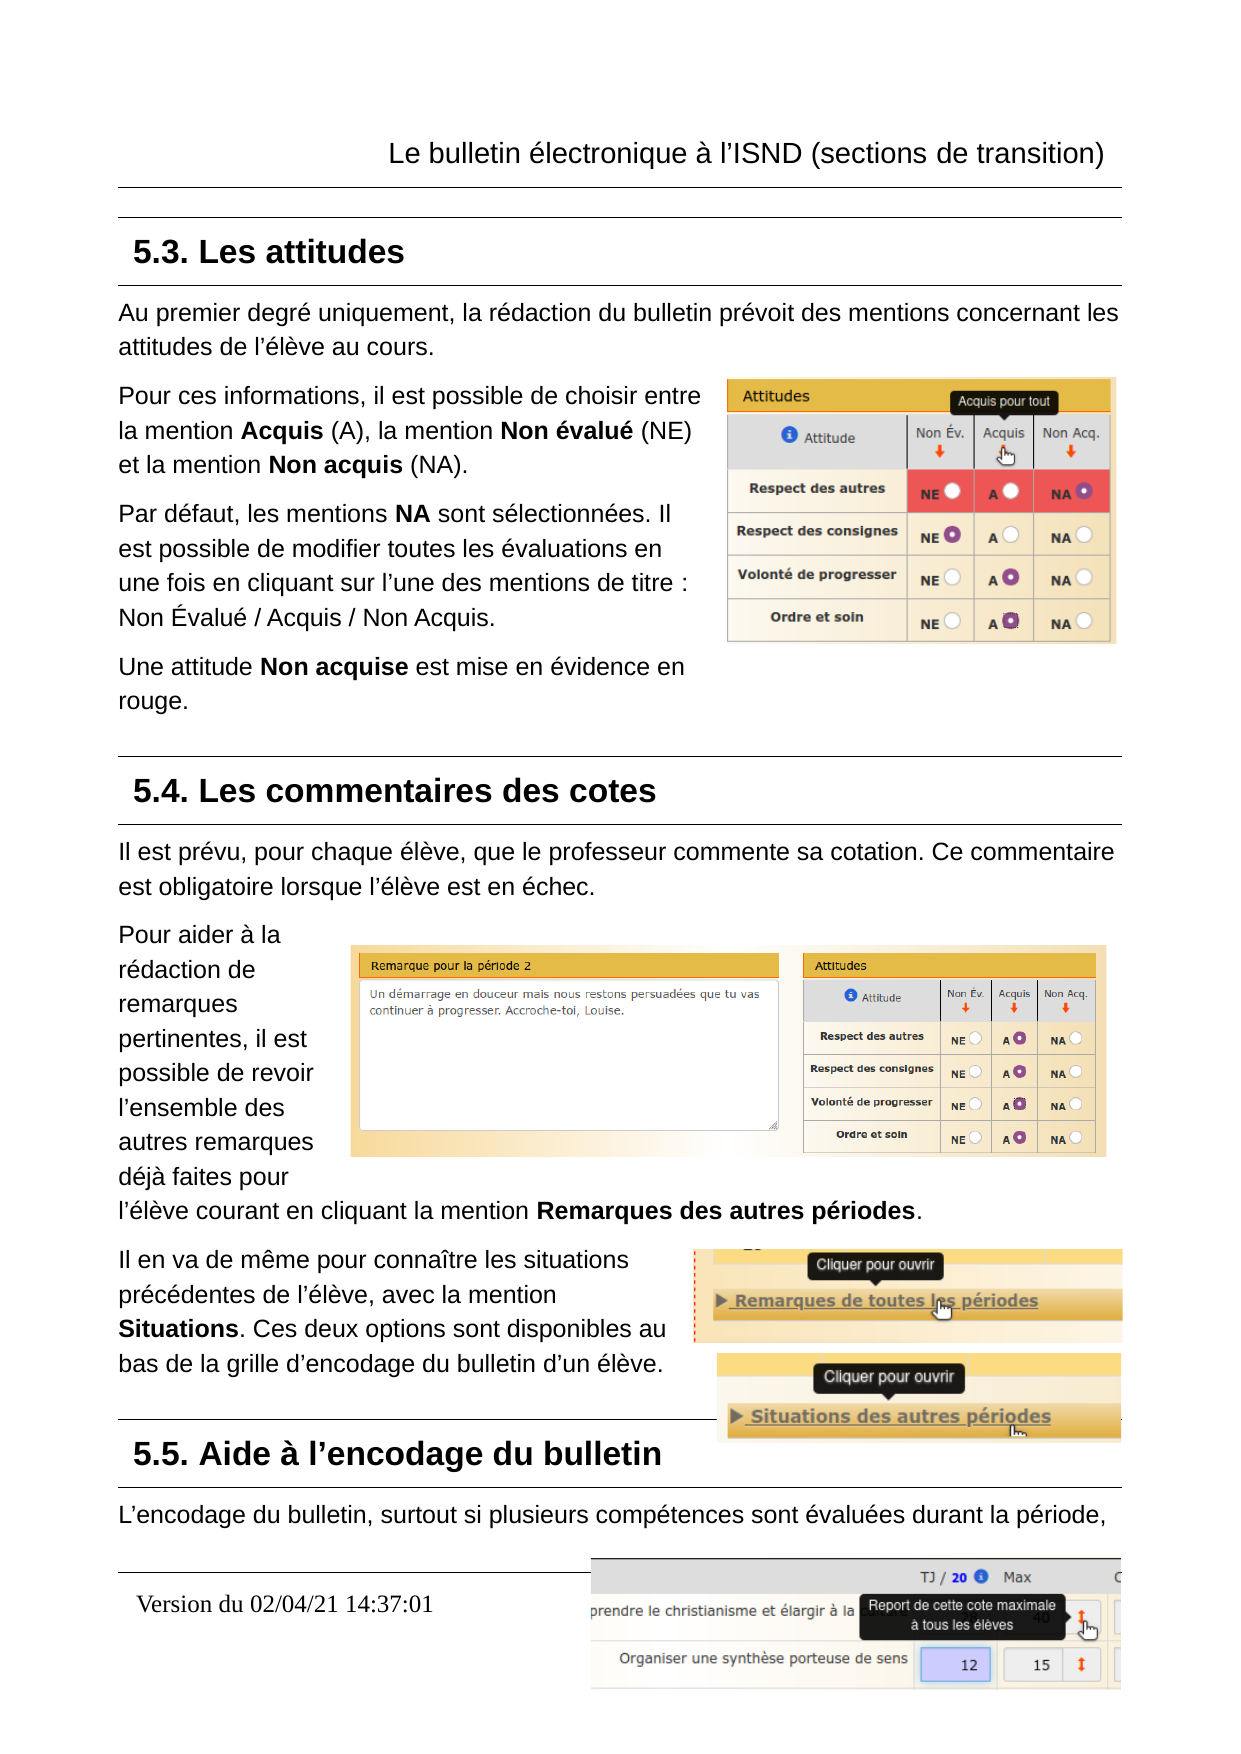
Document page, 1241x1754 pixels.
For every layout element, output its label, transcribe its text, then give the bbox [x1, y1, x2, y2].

picture [726, 377, 1117, 644]
picture [716, 1353, 1122, 1443]
picture [693, 1249, 1123, 1343]
picture [590, 1557, 1121, 1690]
text L’encodage du bulletin, surtout si plusieurs compétences sont évaluées durant la période, [118, 1500, 1122, 1528]
text Il en va de même pour connaître les situations précédentes de l’élève, avec la mention Situations. Ces deux options sont disponibles au bas de la grille d’encodage du bulletin d’un élève. [118, 1245, 1122, 1378]
text Pour aider à la rédaction de remarques pertinentes, il est possible de revoir l’ensemble des autres remarques déjà faites pour l’élève courant en cliquant la mention Remarques des autres périodes. [118, 921, 1122, 1225]
text Au premier degré uniquement, la rédaction du bulletin prévoit des mentions concernant les attitudes de l’élève au cours. [118, 298, 1122, 361]
subtitle Les commentaires des cotes [118, 757, 1122, 824]
text Il est prévu, pour chaque élève, que le professeur commente sa cotation. Ce commentaire est obligatoire lorsque l’élève est en échec. [118, 837, 1122, 900]
text Par défaut, les mentions NA sont sélectionnées. Il est possible de modifier toutes les évaluations en une fois en cliquant sur l’une des mentions de titre : Non Évalué / Acquis / Non Acquis. [118, 499, 726, 631]
text Pour ces informations, il est possible de choisir entre la mention Acquis (A), la mention Non évalué (NE) et la mention Non acquis (NA). [118, 381, 726, 479]
subtitle Aide à l’encodage du bulletin [118, 1420, 1122, 1487]
picture [350, 945, 1107, 1157]
text Une attitude Non acquise est mise en évidence en rouge. [118, 652, 1122, 715]
subtitle Les attitudes [118, 218, 1122, 285]
